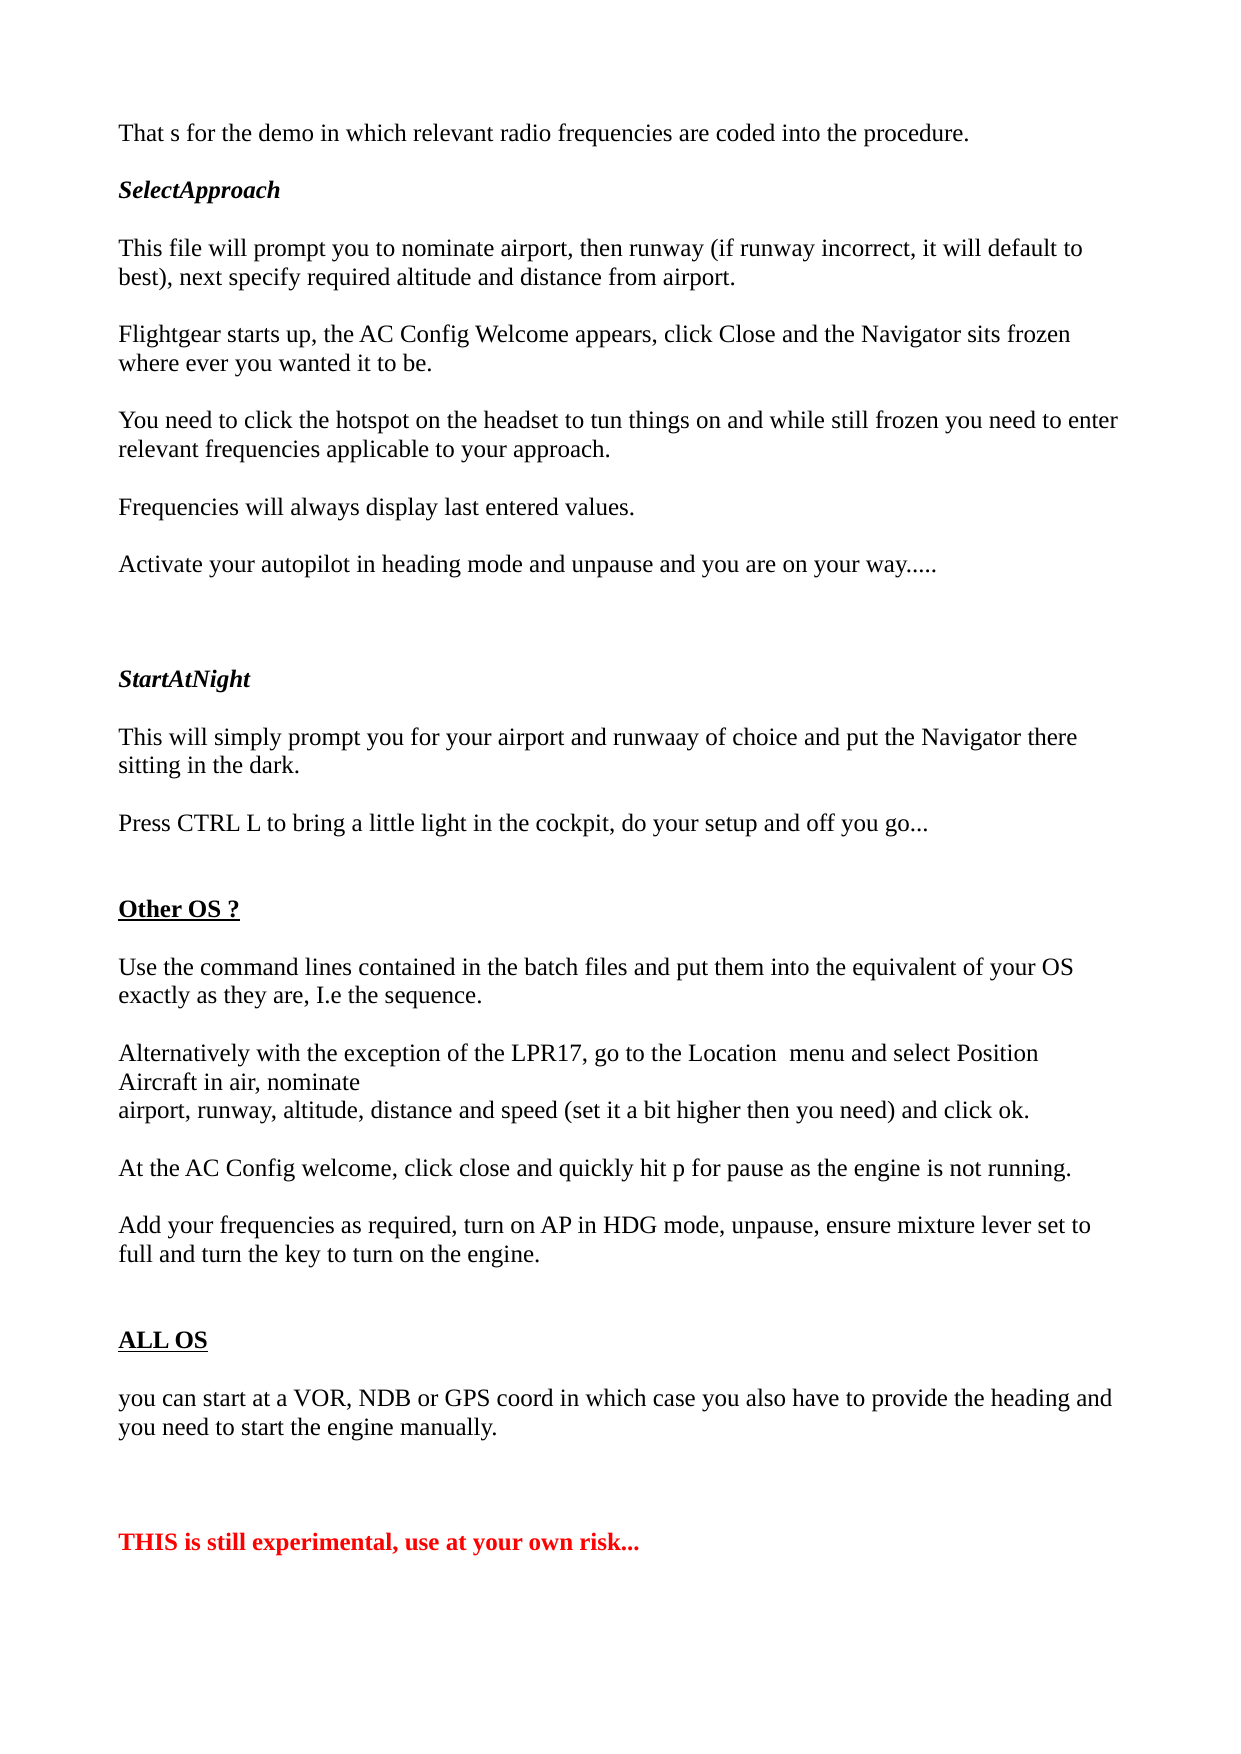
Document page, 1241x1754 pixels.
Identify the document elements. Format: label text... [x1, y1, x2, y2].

text At the AC Config welcome, click close and quickly hit p for pause as the engine is not running. [118, 1153, 1122, 1182]
text This file will prompt you to nominate airport, then runway (if runway incorrect, it will default to best), next specify required altitude and distance from airport. [118, 233, 1122, 291]
text Use the command lines contained in the batch files and put them into the equivalent of your OS exactly as they are, I.e the sequence. [118, 952, 1122, 1009]
text Activate your autopilot in heading mode and unpause and you are on your way..... [118, 549, 1122, 578]
text Press CTRL L to bring a little light in the cockpit, do your setup and off you go... [118, 808, 1122, 837]
text Alternatively with the exception of the LPR17, go to the Location menu and select Position Aircraft in air, nominate [118, 1038, 1122, 1096]
text Add your frequencies as required, turn on AP in HDG mode, unpause, ensure mixture lever set to full and turn the key to turn on the engine. [118, 1211, 1122, 1268]
text ALL OS [118, 1326, 1122, 1354]
text StartAtNight [118, 664, 1122, 693]
text you can start at a VOR, NDB or GPS coord in which case you also have to provide the heading and you need to start the engine manually. [118, 1383, 1122, 1441]
text You need to click the hotspot on the headset to tun things on and while still frozen you need to enter relevant frequencies applicable to your approach. [118, 406, 1122, 463]
text SelectApproach [118, 176, 1122, 204]
text Flightgear starts up, the AC Config Welcome appears, click Close and the Navigator sits frozen where ever you wanted it to be. [118, 319, 1122, 377]
text This will simply prompt you for your airport and runwaay of choice and put the Navigator there sitting in the dark. [118, 722, 1122, 779]
text airport, runway, altitude, distance and speed (set it a bit higher then you need) and click ok. [118, 1096, 1122, 1124]
text That s for the demo in which relevant radio frequencies are coded into the procedure. [118, 118, 1122, 147]
text Other OS ? [118, 894, 1122, 923]
text Frequencies will always display last entered values. [118, 492, 1122, 521]
text THIS is still experimental, use at your own risk... [118, 1527, 1122, 1556]
